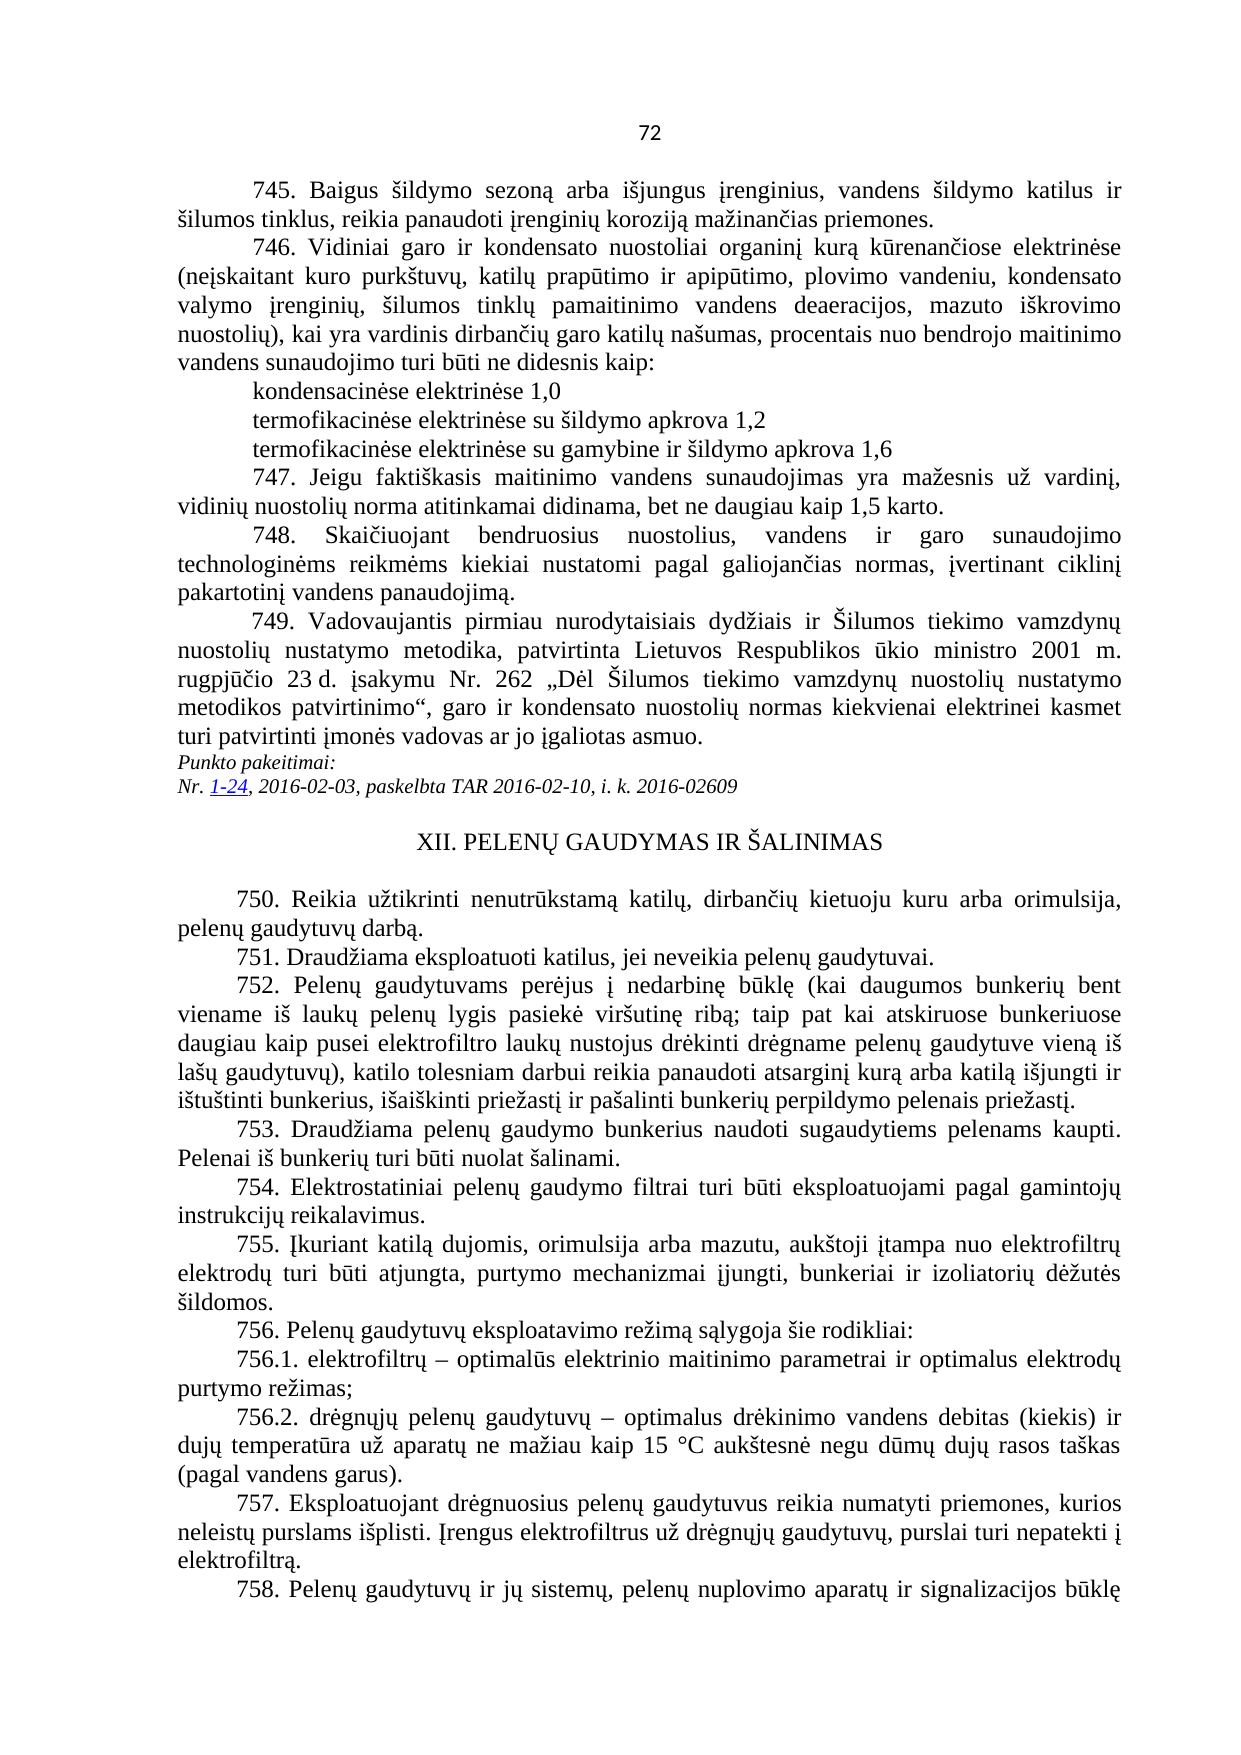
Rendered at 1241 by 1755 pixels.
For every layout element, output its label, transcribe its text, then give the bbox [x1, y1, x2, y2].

text 756. Pelenų gaudytuvų eksploatavimo režimą sąlygoja šie rodikliai: [177, 1316, 1122, 1344]
text 747. Jeigu faktiškasis maitinimo vandens sunaudojimas yra mažesnis už vardinį, vidinių nuostolių norma atitinkamai didinama, bet ne daugiau kaip 1,5 karto. [177, 462, 1122, 520]
text 749. Vadovaujantis pirmiau nurodytaisiais dydžiais ir Šilumos tiekimo vamzdynų nuostolių nustatymo metodika, patvirtinta Lietuvos Respublikos ūkio ministro 2001 m. rugpjūčio 23 d. įsakymu Nr. 262 „Dėl Šilumos tiekimo vamzdynų nuostolių nustatymo metodikos patvirtinimo“, garo ir kondensato nuostolių normas kiekvienai elektrinei kasmet turi patvirtinti įmonės vadovas ar jo įgaliotas asmuo. [177, 606, 1122, 750]
text termofikacinėse elektrinėse su šildymo apkrova 1,2 [177, 405, 1122, 434]
text 746. Vidiniai garo ir kondensato nuostoliai organinį kurą kūrenančiose elektrinėse (neįskaitant kuro purkštuvų, katilų prapūtimo ir apipūtimo, plovimo vandeniu, kondensato valymo įrenginių, šilumos tinklų pamaitinimo vandens deaeracijos, mazuto iškrovimo nuostolių), kai yra vardinis dirbančių garo katilų našumas, procentais nuo bendrojo maitinimo vandens sunaudojimo turi būti ne didesnis kaip: [177, 232, 1122, 376]
text 751. Draudžiama eksploatuoti katilus, jei neveikia pelenų gaudytuvai. [177, 942, 1122, 971]
text Nr. 1-24, 2016-02-03, paskelbta TAR 2016-02-10, i. k. 2016-02609 [177, 774, 1122, 798]
text 745. Baigus šildymo sezoną arba išjungus įrenginius, vandens šildymo katilus ir šilumos tinklus, reikia panaudoti įrenginių koroziją mažinančias priemones. [177, 175, 1122, 232]
text kondensacinėse elektrinėse 1,0 [177, 376, 1122, 405]
text Punkto pakeitimai: [177, 750, 1122, 774]
text 755. Įkuriant katilą dujomis, orimulsija arba mazutu, aukštoji įtampa nuo elektrofiltrų elektrodų turi būti atjungta, purtymo mechanizmai įjungti, bunkeriai ir izoliatorių dėžutės šildomos. [177, 1229, 1122, 1316]
text 750. Reikia užtikrinti nenutrūkstamą katilų, dirbančių kietuoju kuru arba orimulsija, pelenų gaudytuvų darbą. [177, 884, 1122, 942]
text 756.1. elektrofiltrų – optimalūs elektrinio maitinimo parametrai ir optimalus elektrodų purtymo režimas; [177, 1344, 1122, 1402]
text XII. PELENŲ GAUDYMAS IR ŠALINIMAS [177, 827, 1122, 856]
text 756.2. drėgnųjų pelenų gaudytuvų – optimalus drėkinimo vandens debitas (kiekis) ir dujų temperatūra už aparatų ne mažiau kaip 15 °C aukštesnė negu dūmų dujų rasos taškas (pagal vandens garus). [177, 1402, 1122, 1488]
text 748. Skaičiuojant bendruosius nuostolius, vandens ir garo sunaudojimo technologinėms reikmėms kiekiai nustatomi pagal galiojančias normas, įvertinant ciklinį pakartotinį vandens panaudojimą. [177, 520, 1122, 606]
text 752. Pelenų gaudytuvams perėjus į nedarbinę būklę (kai daugumos bunkerių bent viename iš laukų pelenų lygis pasiekė viršutinę ribą; taip pat kai atskiruose bunkeriuose daugiau kaip pusei elektrofiltro laukų nustojus drėkinti drėgname pelenų gaudytuve vieną iš lašų gaudytuvų), katilo tolesniam darbui reikia panaudoti atsarginį kurą arba katilą išjungti ir ištuštinti bunkerius, išaiškinti priežastį ir pašalinti bunkerių perpildymo pelenais priežastį. [177, 971, 1122, 1114]
text 758. Pelenų gaudytuvų ir jų sistemų, pelenų nuplovimo aparatų ir signalizacijos būklę [177, 1574, 1122, 1603]
text 754. Elektrostatiniai pelenų gaudymo filtrai turi būti eksploatuojami pagal gamintojų instrukcijų reikalavimus. [177, 1172, 1122, 1229]
text termofikacinėse elektrinėse su gamybine ir šildymo apkrova 1,6 [177, 434, 1122, 462]
text 757. Eksploatuojant drėgnuosius pelenų gaudytuvus reikia numatyti priemones, kurios neleistų purslams išplisti. Įrengus elektrofiltrus už drėgnųjų gaudytuvų, purslai turi nepatekti į elektrofiltrą. [177, 1488, 1122, 1574]
text 753. Draudžiama pelenų gaudymo bunkerius naudoti sugaudytiems pelenams kaupti. Pelenai iš bunkerių turi būti nuolat šalinami. [177, 1114, 1122, 1172]
